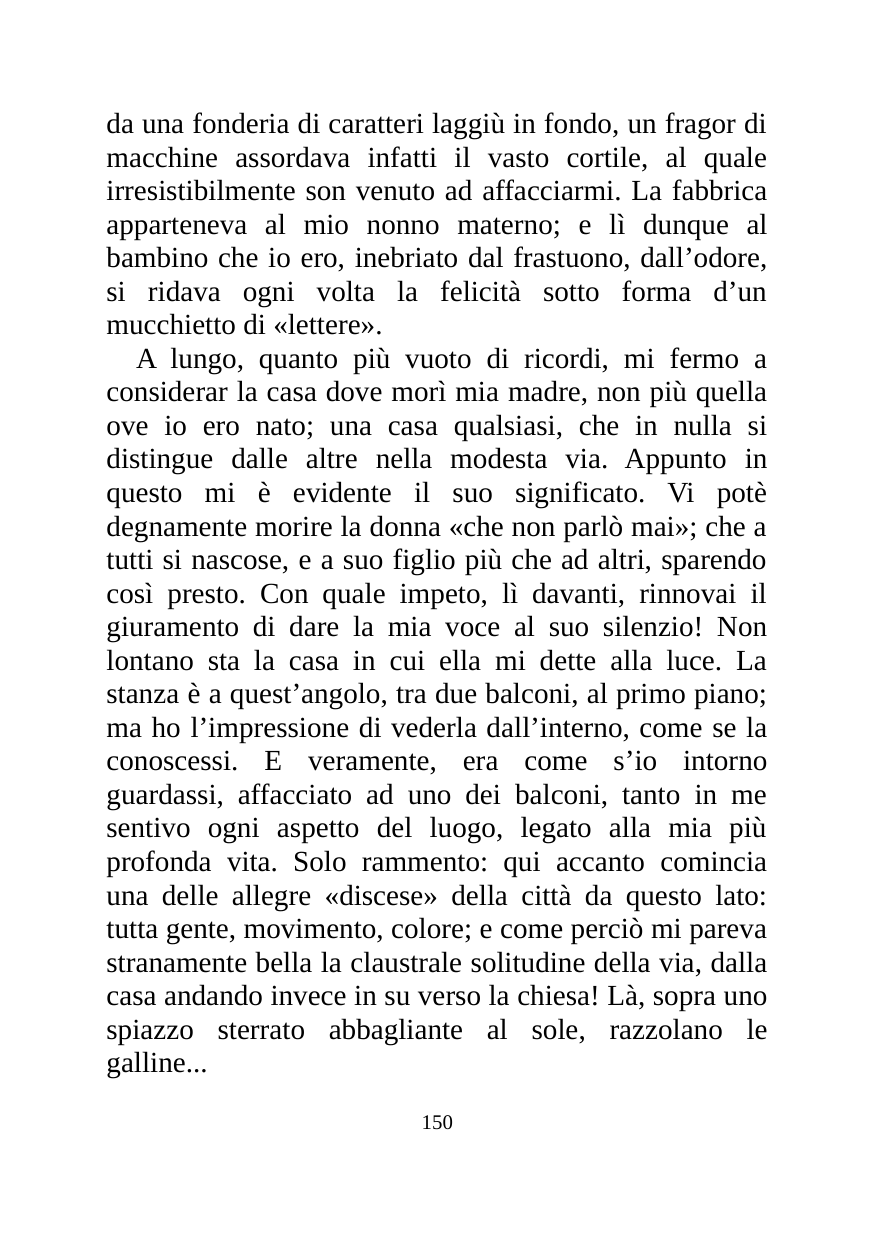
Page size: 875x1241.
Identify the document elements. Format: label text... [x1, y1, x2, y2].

text A lungo, quanto più vuoto di ricordi, mi fermo a considerar la casa dove morì mia madre, non più quella ove io ero nato; una casa qualsiasi, che in nulla si distingue dalle altre nella modesta via. Appunto in questo mi è evidente il suo significato. Vi potè degnamente morire la donna «che non parlò mai»; che a tutti si nascose, e a suo figlio più che ad altri, sparendo così presto. Con quale impeto, lì davanti, rinnovai il giuramento di dare la mia voce al suo silenzio! Non lontano sta la casa in cui ella mi dette alla luce. La stanza è a quest’angolo, tra due balconi, al primo piano; ma ho l’impressione di vederla dall’interno, come se la conoscessi. E veramente, era come s’io intorno guardassi, affacciato ad uno dei balconi, tanto in me sentivo ogni aspetto del luogo, legato alla mia più profonda vita. Solo rammento: qui accanto comincia una delle allegre «discese» della città da questo lato: tutta gente, movimento, colore; e come perciò mi pareva stranamente bella la claustrale solitudine della via, dalla casa andando invece in su verso la chiesa! Là, sopra uno spiazzo sterrato abbagliante al sole, razzolano le galline... [106, 341, 768, 1079]
text da una fonderia di caratteri laggiù in fondo, un fragor di macchine assordava infatti il vasto cortile, al quale irresistibilmente son venuto ad affacciarmi. La fabbrica apparteneva al mio nonno materno; e lì dunque al bambino che io ero, inebriato dal frastuono, dall’odore, si ridava ogni volta la felicità sotto forma d’un mucchietto di «lettere». [106, 106, 768, 341]
